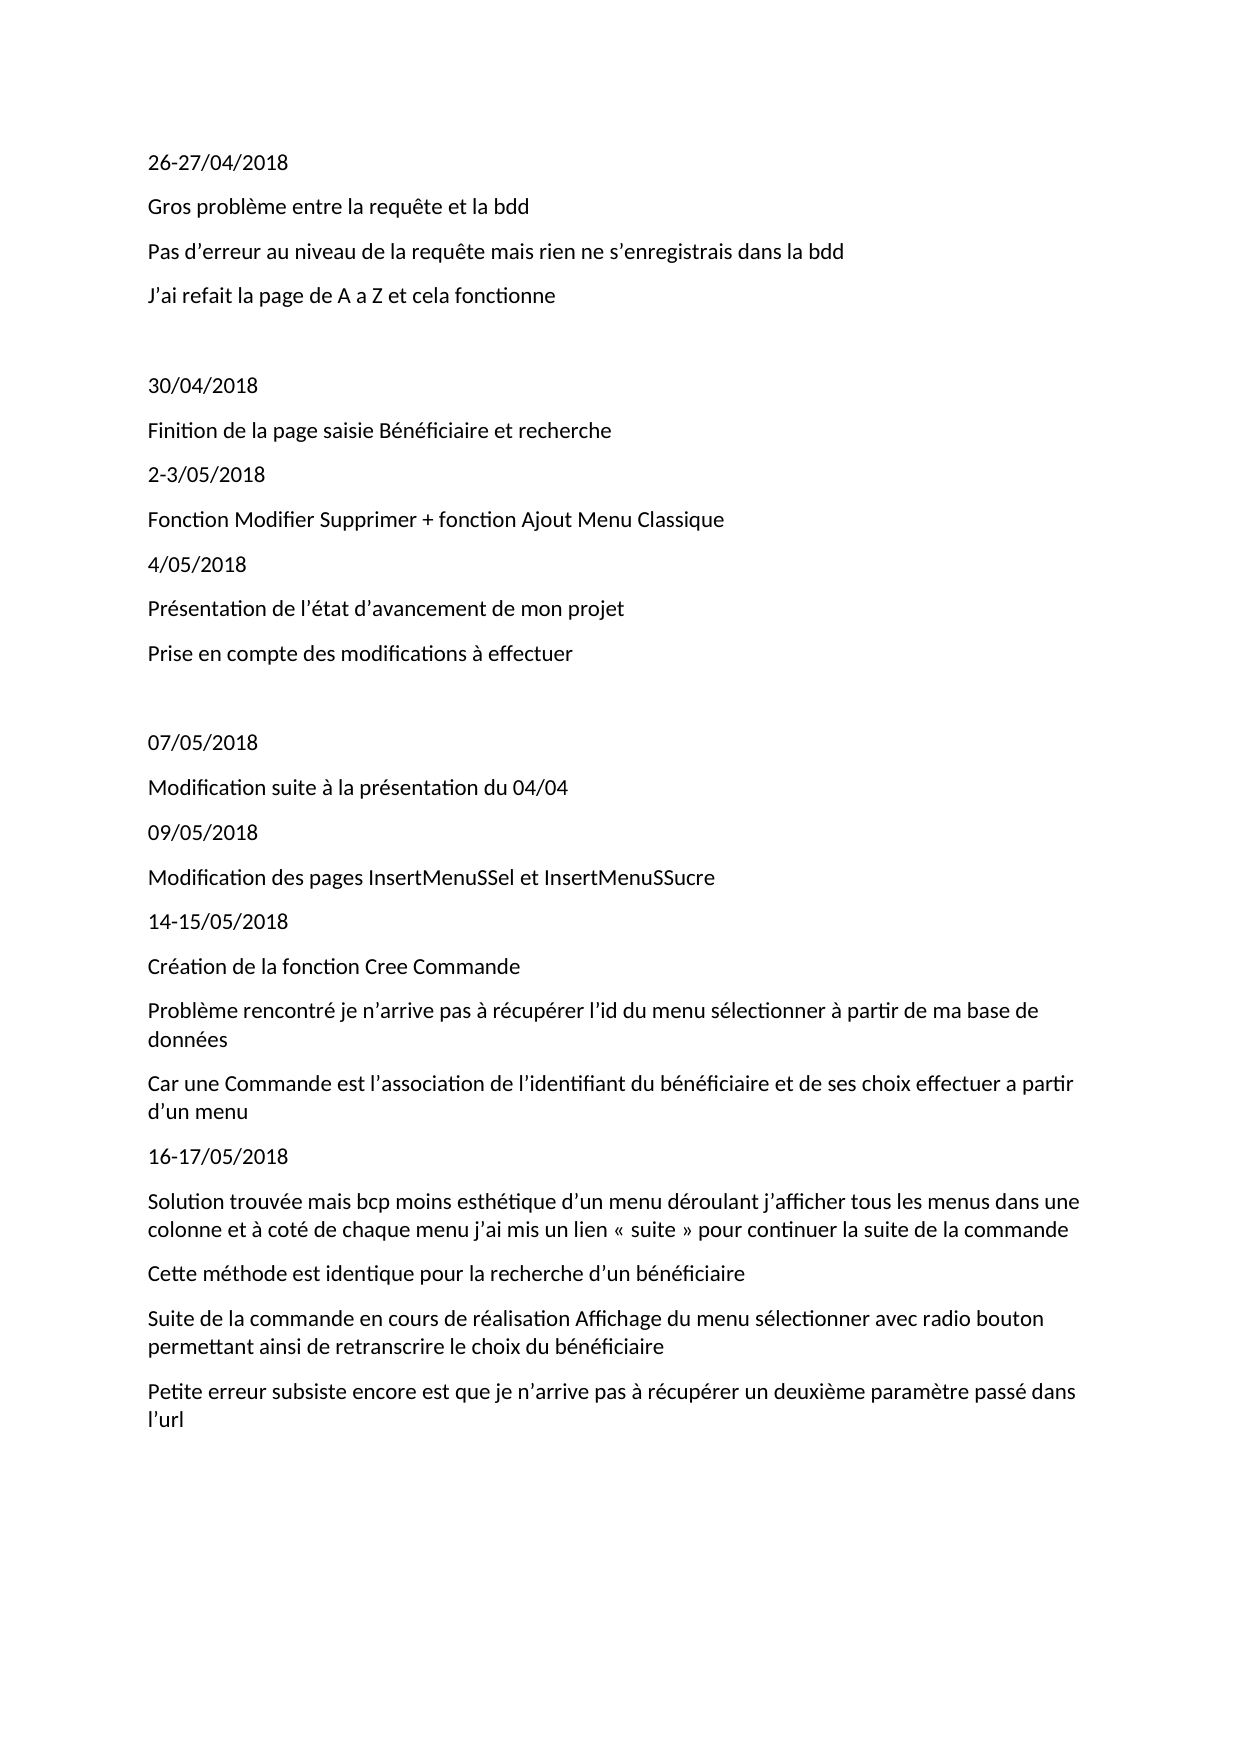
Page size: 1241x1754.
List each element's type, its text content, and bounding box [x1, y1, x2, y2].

text Création de la fonction Cree Commande [148, 952, 1093, 980]
text J’ai refait la page de A a Z et cela fonctionne [148, 282, 1093, 310]
text Petite erreur subsiste encore est que je n’arrive pas à récupérer un deuxième paramètre passé dans l’url [148, 1377, 1093, 1433]
text 07/05/2018 [148, 728, 1093, 757]
text Solution trouvée mais bcp moins esthétique d’un menu déroulant j’afficher tous les menus dans une colonne et à coté de chaque menu j’ai mis un lien « suite » pour continuer la suite de la commande [148, 1187, 1093, 1243]
text Suite de la commande en cours de réalisation Affichage du menu sélectionner avec radio bouton permettant ainsi de retranscrire le choix du bénéficiaire [148, 1304, 1093, 1360]
text Problème rencontré je n’arrive pas à récupérer l’id du menu sélectionner à partir de ma base de données [148, 997, 1093, 1053]
text Modification suite à la présentation du 04/04 [148, 773, 1093, 801]
text Finition de la page saisie Bénéficiaire et recherche [148, 416, 1093, 444]
text 4/05/2018 [148, 550, 1093, 578]
text Fonction Modifier Supprimer + fonction Ajout Menu Classique [148, 505, 1093, 533]
text 30/04/2018 [148, 371, 1093, 399]
text 16-17/05/2018 [148, 1142, 1093, 1170]
text Modification des pages InsertMenuSSel et InsertMenuSSucre [148, 863, 1093, 891]
text Car une Commande est l’association de l’identifiant du bénéficiaire et de ses choix effectuer a partir d’un menu [148, 1069, 1093, 1125]
text Prise en compte des modifications à effectuer [148, 639, 1093, 667]
text 14-15/05/2018 [148, 907, 1093, 935]
text Cette méthode est identique pour la recherche d’un bénéficiaire [148, 1259, 1093, 1287]
text 2-3/05/2018 [148, 460, 1093, 488]
text Pas d’erreur au niveau de la requête mais rien ne s’enregistrais dans la bdd [148, 237, 1093, 265]
text Gros problème entre la requête et la bdd [148, 192, 1093, 220]
text 26-27/04/2018 [148, 148, 1093, 176]
text Présentation de l’état d’avancement de mon projet [148, 594, 1093, 622]
text 09/05/2018 [148, 818, 1093, 846]
